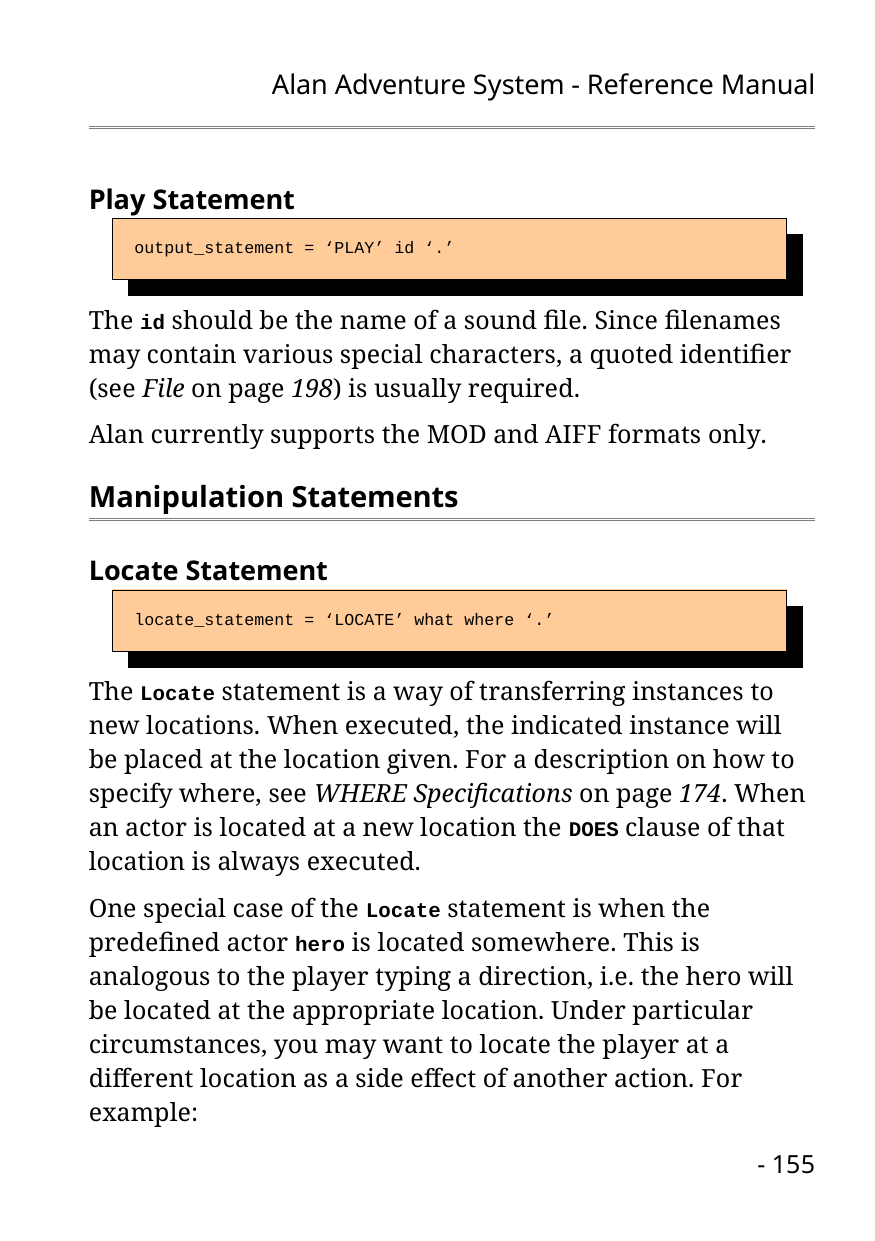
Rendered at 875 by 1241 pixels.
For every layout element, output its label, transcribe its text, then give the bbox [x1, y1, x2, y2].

text output_statement = ‘PLAY’ id ‘.’ [113, 219, 786, 279]
text The Locate statement is a way of transferring instances to new locations. When ex­ecuted, the indicated instance will be placed at the location given. For a description on how to specify where, see WHERE Specifications on page 138. When an actor is located at a new location the DOES clause of that location is always executed. [88, 674, 815, 878]
text The id should be the name of a sound file. Since filenames may contain various special characters, a quoted identifier (see File on page 157) is usually required. [88, 303, 815, 404]
text Alan currently supports the MOD and AIFF formats only. [88, 417, 815, 451]
subtitle Play Statement [88, 180, 815, 217]
subtitle Manipulation Statements [88, 477, 815, 521]
subtitle Locate Statement [88, 552, 815, 589]
text locate_statement = ‘LOCATE’ what where ‘.’ [113, 591, 786, 651]
text One special case of the Locate statement is when the predefined actor hero is located somewhere. This is analogous to the player typing a direction, i.e. the hero will be located at the appropriate location. Under particular circumstances, you may want to locate the player at a different lo­cation as a side effect of another action. For example: [88, 891, 815, 1128]
